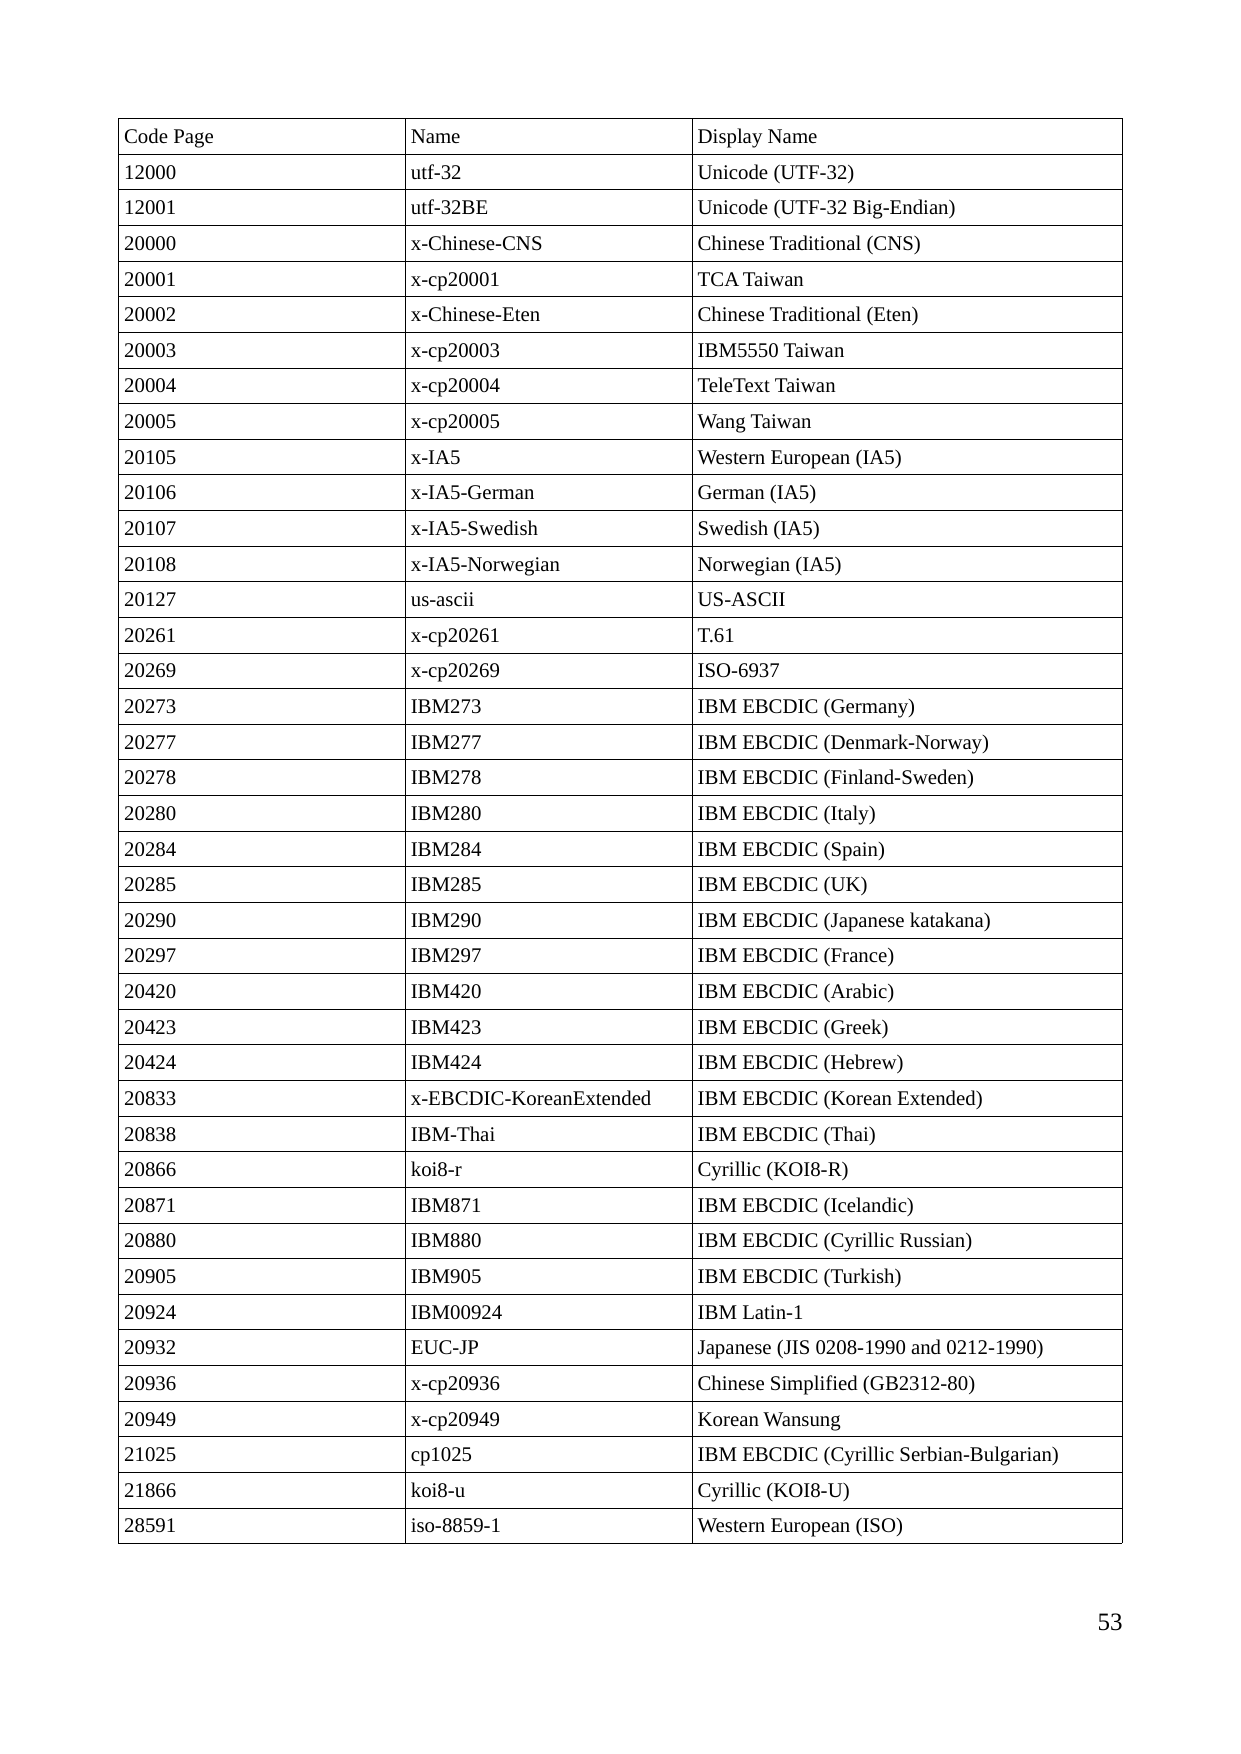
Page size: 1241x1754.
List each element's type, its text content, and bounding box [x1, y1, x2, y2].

table_cell 20001 [119, 262, 405, 296]
table_cell IBM EBCDIC (Cyrillic Serbian-Bulgarian) [693, 1437, 1122, 1472]
table_cell US-ASCII [693, 582, 1122, 617]
table_cell 20924 [119, 1295, 405, 1329]
table_cell koi8-u [406, 1473, 692, 1507]
table_cell IBM905 [406, 1259, 692, 1294]
table_cell 20833 [119, 1081, 405, 1116]
table_cell IBM EBCDIC (Greek) [693, 1010, 1122, 1044]
table_cell x-cp20936 [406, 1366, 692, 1401]
table_cell IBM285 [406, 867, 692, 902]
table_cell IBM00924 [406, 1295, 692, 1329]
table_cell IBM EBCDIC (Japanese katakana) [693, 903, 1122, 937]
table_cell IBM EBCDIC (Hebrew) [693, 1045, 1122, 1080]
table_cell IBM290 [406, 903, 692, 937]
table_cell IBM EBCDIC (Spain) [693, 832, 1122, 866]
table_cell IBM277 [406, 725, 692, 759]
table_cell German (IA5) [693, 475, 1122, 510]
table_cell x-cp20269 [406, 654, 692, 688]
table_cell Swedish (IA5) [693, 511, 1122, 546]
table_cell utf-32BE [406, 190, 692, 225]
table_cell 20866 [119, 1152, 405, 1187]
table_cell Unicode (UTF-32) [693, 155, 1122, 189]
table_cell x-IA5 [406, 440, 692, 474]
table_cell 20106 [119, 475, 405, 510]
table_cell IBM EBCDIC (Arabic) [693, 974, 1122, 1009]
table_cell 20107 [119, 511, 405, 546]
table_cell x-IA5-Swedish [406, 511, 692, 546]
table_cell 20297 [119, 939, 405, 973]
table_cell Korean Wansung [693, 1402, 1122, 1436]
table_cell 20838 [119, 1117, 405, 1151]
table_cell IBM423 [406, 1010, 692, 1044]
table_cell x-cp20005 [406, 404, 692, 439]
table_cell 20949 [119, 1402, 405, 1436]
table_cell 20424 [119, 1045, 405, 1080]
table_cell iso-8859-1 [406, 1509, 692, 1543]
table_cell Wang Taiwan [693, 404, 1122, 439]
table_cell 20004 [119, 369, 405, 403]
table_cell x-cp20949 [406, 1402, 692, 1436]
table_cell Norwegian (IA5) [693, 547, 1122, 581]
table_cell 20423 [119, 1010, 405, 1044]
table_cell IBM273 [406, 689, 692, 724]
table_cell Cyrillic (KOI8-R) [693, 1152, 1122, 1187]
table_cell 20000 [119, 226, 405, 261]
table_cell Western European (IA5) [693, 440, 1122, 474]
table_cell IBM EBCDIC (Icelandic) [693, 1188, 1122, 1222]
table_cell IBM EBCDIC (Thai) [693, 1117, 1122, 1151]
table_cell 12000 [119, 155, 405, 189]
table_cell Unicode (UTF-32 Big-Endian) [693, 190, 1122, 225]
table_cell IBM297 [406, 939, 692, 973]
table_cell IBM280 [406, 796, 692, 831]
table_cell 20420 [119, 974, 405, 1009]
table_cell 28591 [119, 1509, 405, 1543]
table_cell Japanese (JIS 0208-1990 and 0212-1990) [693, 1330, 1122, 1365]
table_cell IBM EBCDIC (Italy) [693, 796, 1122, 831]
table_cell EUC-JP [406, 1330, 692, 1365]
table_cell Western European (ISO) [693, 1509, 1122, 1543]
table_cell x-cp20261 [406, 618, 692, 652]
table_cell 20278 [119, 760, 405, 795]
table_header Display Name [693, 119, 1122, 154]
table_cell 20285 [119, 867, 405, 902]
table_cell koi8-r [406, 1152, 692, 1187]
table_cell x-EBCDIC-KoreanExtended [406, 1081, 692, 1116]
table_cell IBM EBCDIC (France) [693, 939, 1122, 973]
table_cell IBM EBCDIC (Denmark-Norway) [693, 725, 1122, 759]
table_cell 20290 [119, 903, 405, 937]
table_cell 20936 [119, 1366, 405, 1401]
table_cell IBM871 [406, 1188, 692, 1222]
table_cell 20880 [119, 1224, 405, 1258]
table_cell x-Chinese-Eten [406, 297, 692, 332]
table_cell IBM880 [406, 1224, 692, 1258]
table_cell IBM284 [406, 832, 692, 866]
table_cell 20905 [119, 1259, 405, 1294]
table_cell Chinese Traditional (CNS) [693, 226, 1122, 261]
table_cell IBM5550 Taiwan [693, 333, 1122, 367]
table_cell IBM EBCDIC (Turkish) [693, 1259, 1122, 1294]
table_cell Chinese Simplified (GB2312-80) [693, 1366, 1122, 1401]
table_cell utf-32 [406, 155, 692, 189]
table_cell 20269 [119, 654, 405, 688]
table_cell 20002 [119, 297, 405, 332]
table_cell cp1025 [406, 1437, 692, 1472]
table_cell T.61 [693, 618, 1122, 652]
table_cell x-IA5-Norwegian [406, 547, 692, 581]
table_header Name [406, 119, 692, 154]
table_cell IBM420 [406, 974, 692, 1009]
table_cell 20932 [119, 1330, 405, 1365]
table_cell IBM EBCDIC (Cyrillic Russian) [693, 1224, 1122, 1258]
table_cell 20273 [119, 689, 405, 724]
table_cell 20871 [119, 1188, 405, 1222]
table_cell 20108 [119, 547, 405, 581]
table_cell 20003 [119, 333, 405, 367]
table_cell x-cp20001 [406, 262, 692, 296]
table_cell 20261 [119, 618, 405, 652]
table_cell Cyrillic (KOI8-U) [693, 1473, 1122, 1507]
table_cell 20280 [119, 796, 405, 831]
table_cell 21866 [119, 1473, 405, 1507]
table_cell x-IA5-German [406, 475, 692, 510]
table_cell Chinese Traditional (Eten) [693, 297, 1122, 332]
table_cell IBM EBCDIC (Finland-Sweden) [693, 760, 1122, 795]
table_cell 12001 [119, 190, 405, 225]
table_cell TeleText Taiwan [693, 369, 1122, 403]
table_cell ISO-6937 [693, 654, 1122, 688]
table_cell 21025 [119, 1437, 405, 1472]
table_cell 20284 [119, 832, 405, 866]
table_cell 20105 [119, 440, 405, 474]
table_cell IBM EBCDIC (Germany) [693, 689, 1122, 724]
table_cell IBM Latin-1 [693, 1295, 1122, 1329]
table_cell x-Chinese-CNS [406, 226, 692, 261]
table_cell us-ascii [406, 582, 692, 617]
table_cell IBM EBCDIC (UK) [693, 867, 1122, 902]
table_cell x-cp20003 [406, 333, 692, 367]
table_cell IBM EBCDIC (Korean Extended) [693, 1081, 1122, 1116]
table_header Code Page [119, 119, 405, 154]
table_cell 20127 [119, 582, 405, 617]
table_cell IBM-Thai [406, 1117, 692, 1151]
table_cell 20277 [119, 725, 405, 759]
table_cell x-cp20004 [406, 369, 692, 403]
table_cell 20005 [119, 404, 405, 439]
table_cell IBM424 [406, 1045, 692, 1080]
table_cell IBM278 [406, 760, 692, 795]
table_cell TCA Taiwan [693, 262, 1122, 296]
